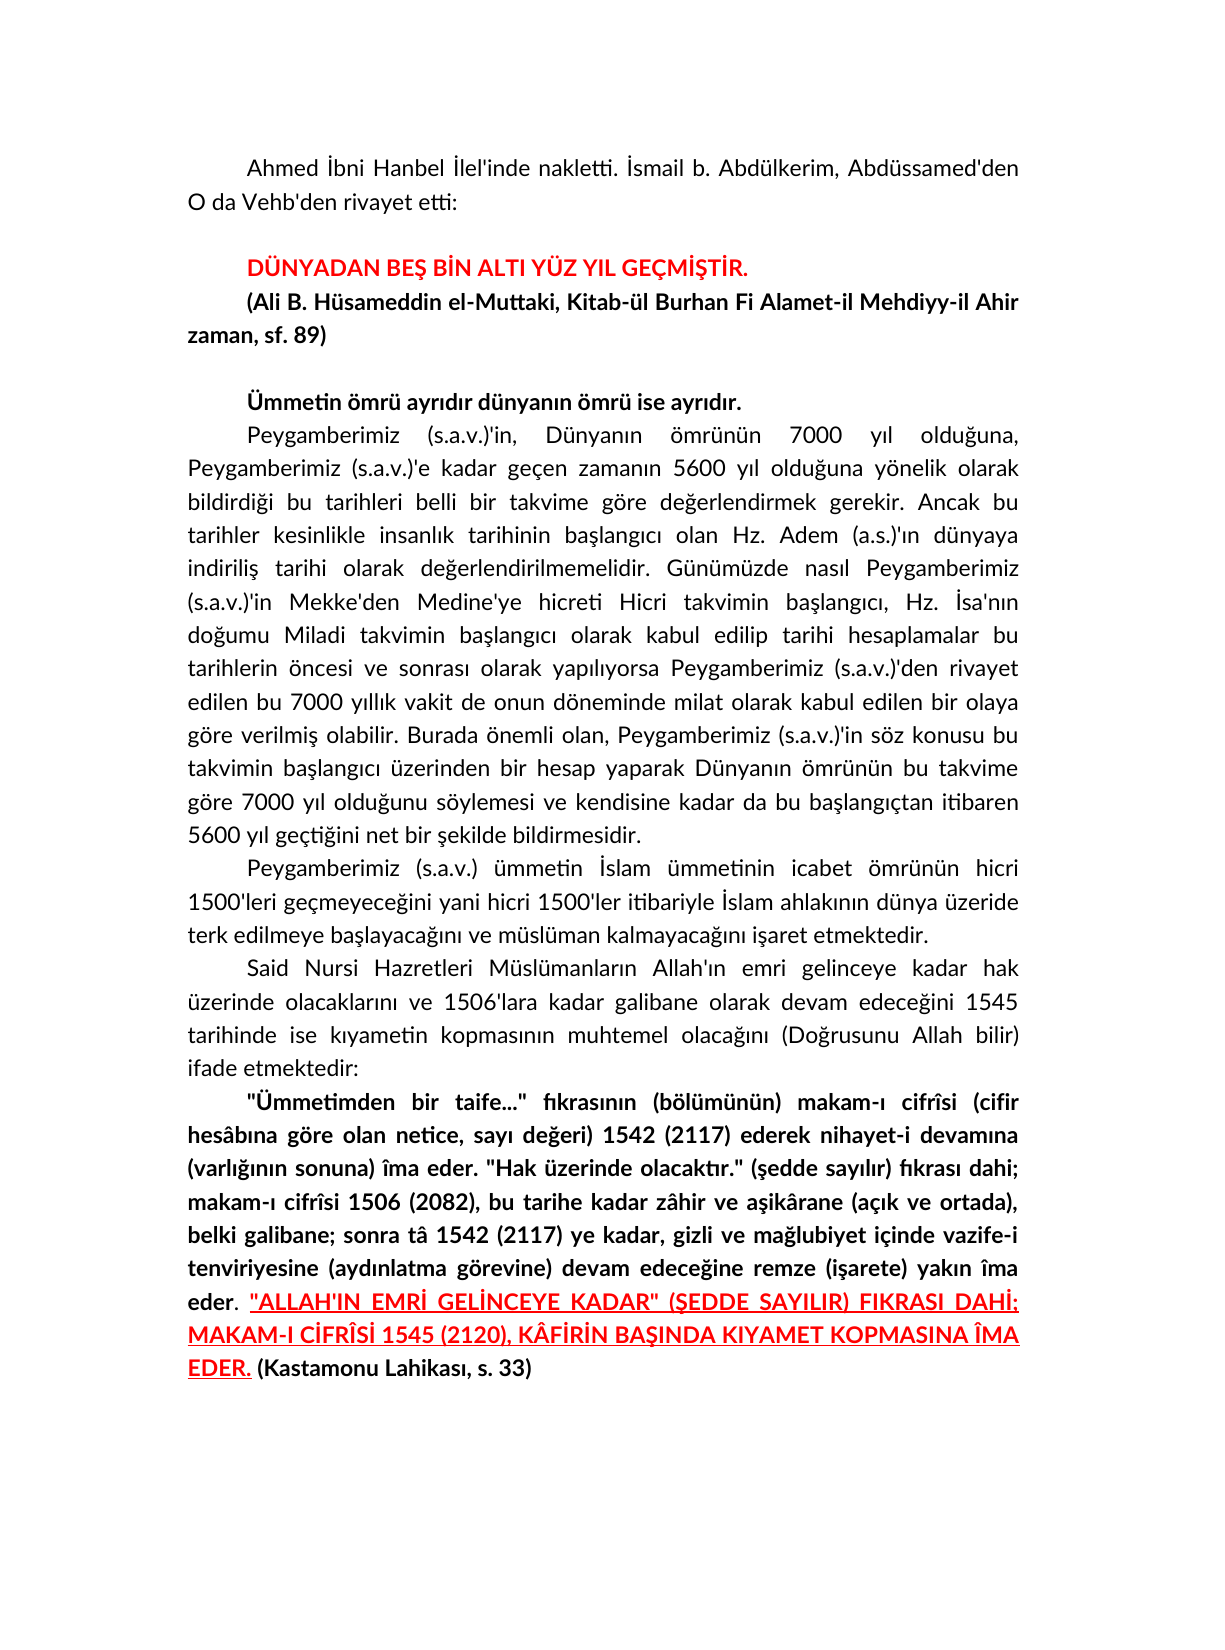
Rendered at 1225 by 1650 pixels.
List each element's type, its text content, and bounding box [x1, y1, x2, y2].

text Ahmed İbni Hanbel İlel'inde nakletti. İsmail b. Abdülkerim, Abdüssamed'den O da Vehb'den rivayet etti: [187, 150, 1020, 217]
text Ümmetin ömrü ayrıdır dünyanın ömrü ise ayrıdır. [187, 383, 1020, 417]
text Peygamberimiz (s.a.v.) ümmetin İslam ümmetinin icabet ömrünün hicri 1500'leri geçmeyeceğini yani hicri 1500'ler itibariyle İslam ahlakının dünya üzeride terk edilmeye başlayacağını ve müslüman kalmayacağını işaret etmektedir. [187, 850, 1020, 950]
text Said Nursi Hazretleri Müslümanların Allah'ın emri gelinceye kadar hak üzerinde olacaklarını ve 1506'lara kadar galibane olarak devam edeceğini 1545 tarihinde ise kıyametin kopmasının muhtemel olacağını (Doğrusunu Allah bilir) ifade etmektedir: [187, 950, 1020, 1083]
text DÜNYADAN BEŞ BİN ALTI YÜZ YIL GEÇMİŞTİR. [187, 250, 1020, 283]
text EDER. (Kastamonu Lahikası, s. 33) [187, 1346, 1020, 1383]
text Peygamberimiz (s.a.v.)'in, Dünyanın ömrünün 7000 yıl olduğuna, Peygamberimiz (s.a.v.)'e kadar geçen zamanın 5600 yıl olduğuna yönelik olarak bildirdiği bu tarihleri belli bir takvime göre değerlendirmek gerekir. Ancak bu tarihler kesinlikle insanlık tarihinin başlangıcı olan Hz. Adem (a.s.)'ın dünyaya indiriliş tarihi olarak değerlendirilmemelidir. Günümüzde nasıl Peygamberimiz (s.a.v.)'in Mekke'den Medine'ye hicreti Hicri takvimin başlangıcı, Hz. İsa'nın doğumu Miladi takvimin başlangıcı olarak kabul edilip tarihi hesaplamalar bu tarihlerin öncesi ve sonrası olarak yapılıyorsa Peygamberimiz (s.a.v.)'den rivayet edilen bu 7000 yıllık vakit de onun döneminde milat olarak kabul edilen bir olaya göre verilmiş olabilir. Burada önemli olan, Peygamberimiz (s.a.v.)'in söz konusu bu takvimin başlangıcı üzerinden bir hesap yaparak Dünyanın ömrünün bu takvime göre 7000 yıl olduğunu söylemesi ve kendisine kadar da bu başlangıçtan itibaren 5600 yıl geçtiğini net bir şekilde bildirmesidir. [187, 417, 1020, 850]
text "Ümmetimden bir taife..." fıkrasının (bölümünün) makam-ı cifrîsi (cifir hesâbına göre olan netice, sayı değeri) 1542 (2117) ederek nihayet-i devamına (varlığının sonuna) îma eder. "Hak üzerinde olacaktır." (şedde sayılır) fıkrası dahi; makam-ı cifrîsi 1506 (2082), bu tarihe kadar zâhir ve aşikârane (açık ve ortada), belki galibane; sonra tâ 1542 (2117) ye kadar, gizli ve mağlubiyet içinde vazife-i tenviriyesine (aydınlatma görevine) devam edeceğine remze (işarete) yakın îma eder. "ALLAH'IN EMRİ GELİNCEYE KADAR" (ŞEDDE SAYILIR) FIKRASI DAHİ; MAKAM-I CİFRÎSİ 1545 (2120), KÂFİRİN BAŞINDA KIYAMET KOPMASINA ÎMA [187, 1083, 1020, 1345]
text (Ali B. Hüsameddin el-Muttaki, Kitab-ül Burhan Fi Alamet-il Mehdiyy-il Ahir zaman, sf. 89) [187, 283, 1020, 350]
